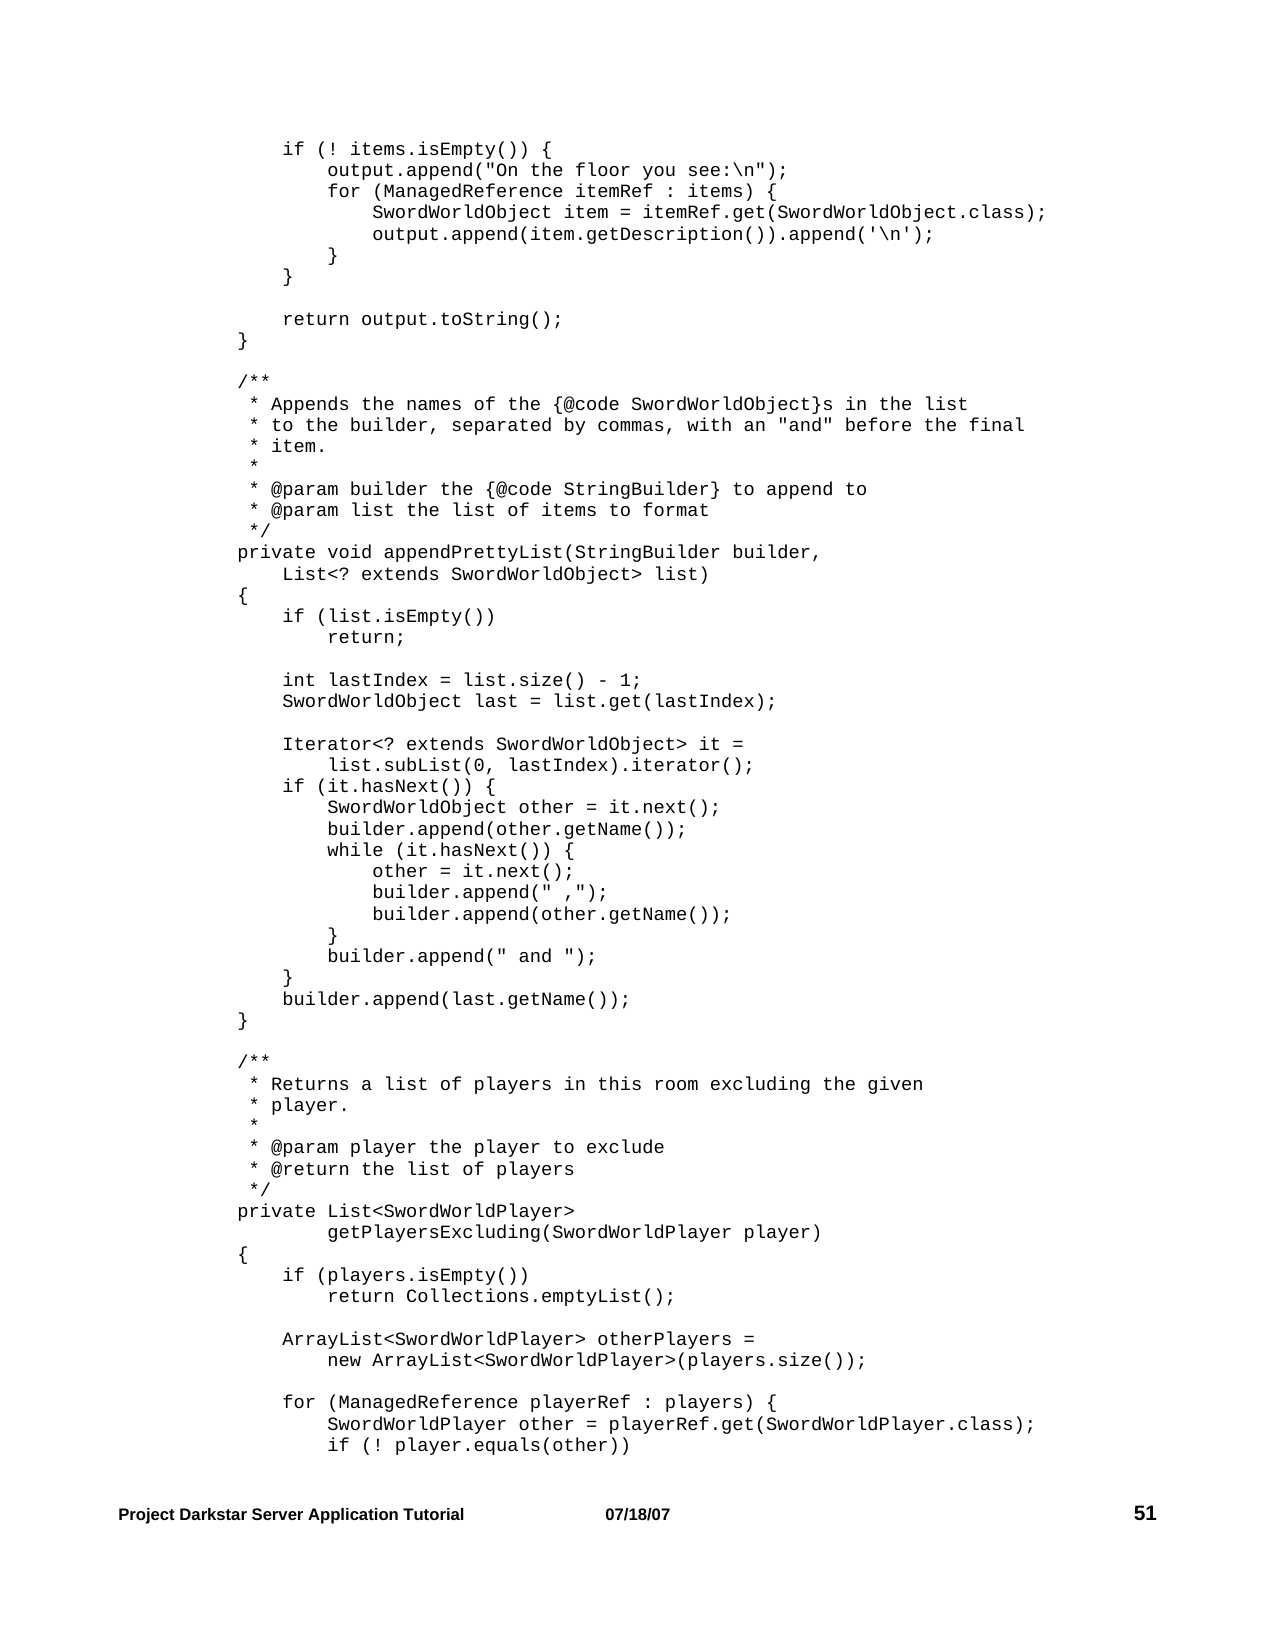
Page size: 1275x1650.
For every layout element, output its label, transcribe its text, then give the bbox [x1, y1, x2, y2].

text if (! items.isEmpty()) { output.append("On the floor you see:\n"); for (ManagedReference itemRef : items) { SwordWorldObject item = itemRef.get(SwordWorldObject.class); output.append(item.getDescription()).append('\n'); } } return output.toString(); } /** * Appends the names of the {@code SwordWorldObject}s in the list * to the builder, separated by commas, with an "and" before the final * item. * * @param builder the {@code StringBuilder} to append to * @param list the list of items to format */ private void appendPrettyList(StringBuilder builder, List<? extends SwordWorldObject> list) { if (list.isEmpty()) return; int lastIndex = list.size() - 1; SwordWorldObject last = list.get(lastIndex); Iterator<? extends SwordWorldObject> it = list.subList(0, lastIndex).iterator(); if (it.hasNext()) { SwordWorldObject other = it.next(); builder.append(other.getName()); while (it.hasNext()) { other = it.next(); builder.append(" ,"); builder.append(other.getName()); } builder.append(" and "); } builder.append(last.getName()); } /** * Returns a list of players in this room excluding the given * player. * * @param player the player to exclude * @return the list of players */ private List<SwordWorldPlayer> getPlayersExcluding(SwordWorldPlayer player) { if (players.isEmpty()) return Collections.emptyList(); ArrayList<SwordWorldPlayer> otherPlayers = new ArrayList<SwordWorldPlayer>(players.size()); for (ManagedReference playerRef : players) { SwordWorldPlayer other = playerRef.get(SwordWorldPlayer.class); if (! player.equals(other)) [192, 118, 1098, 1457]
